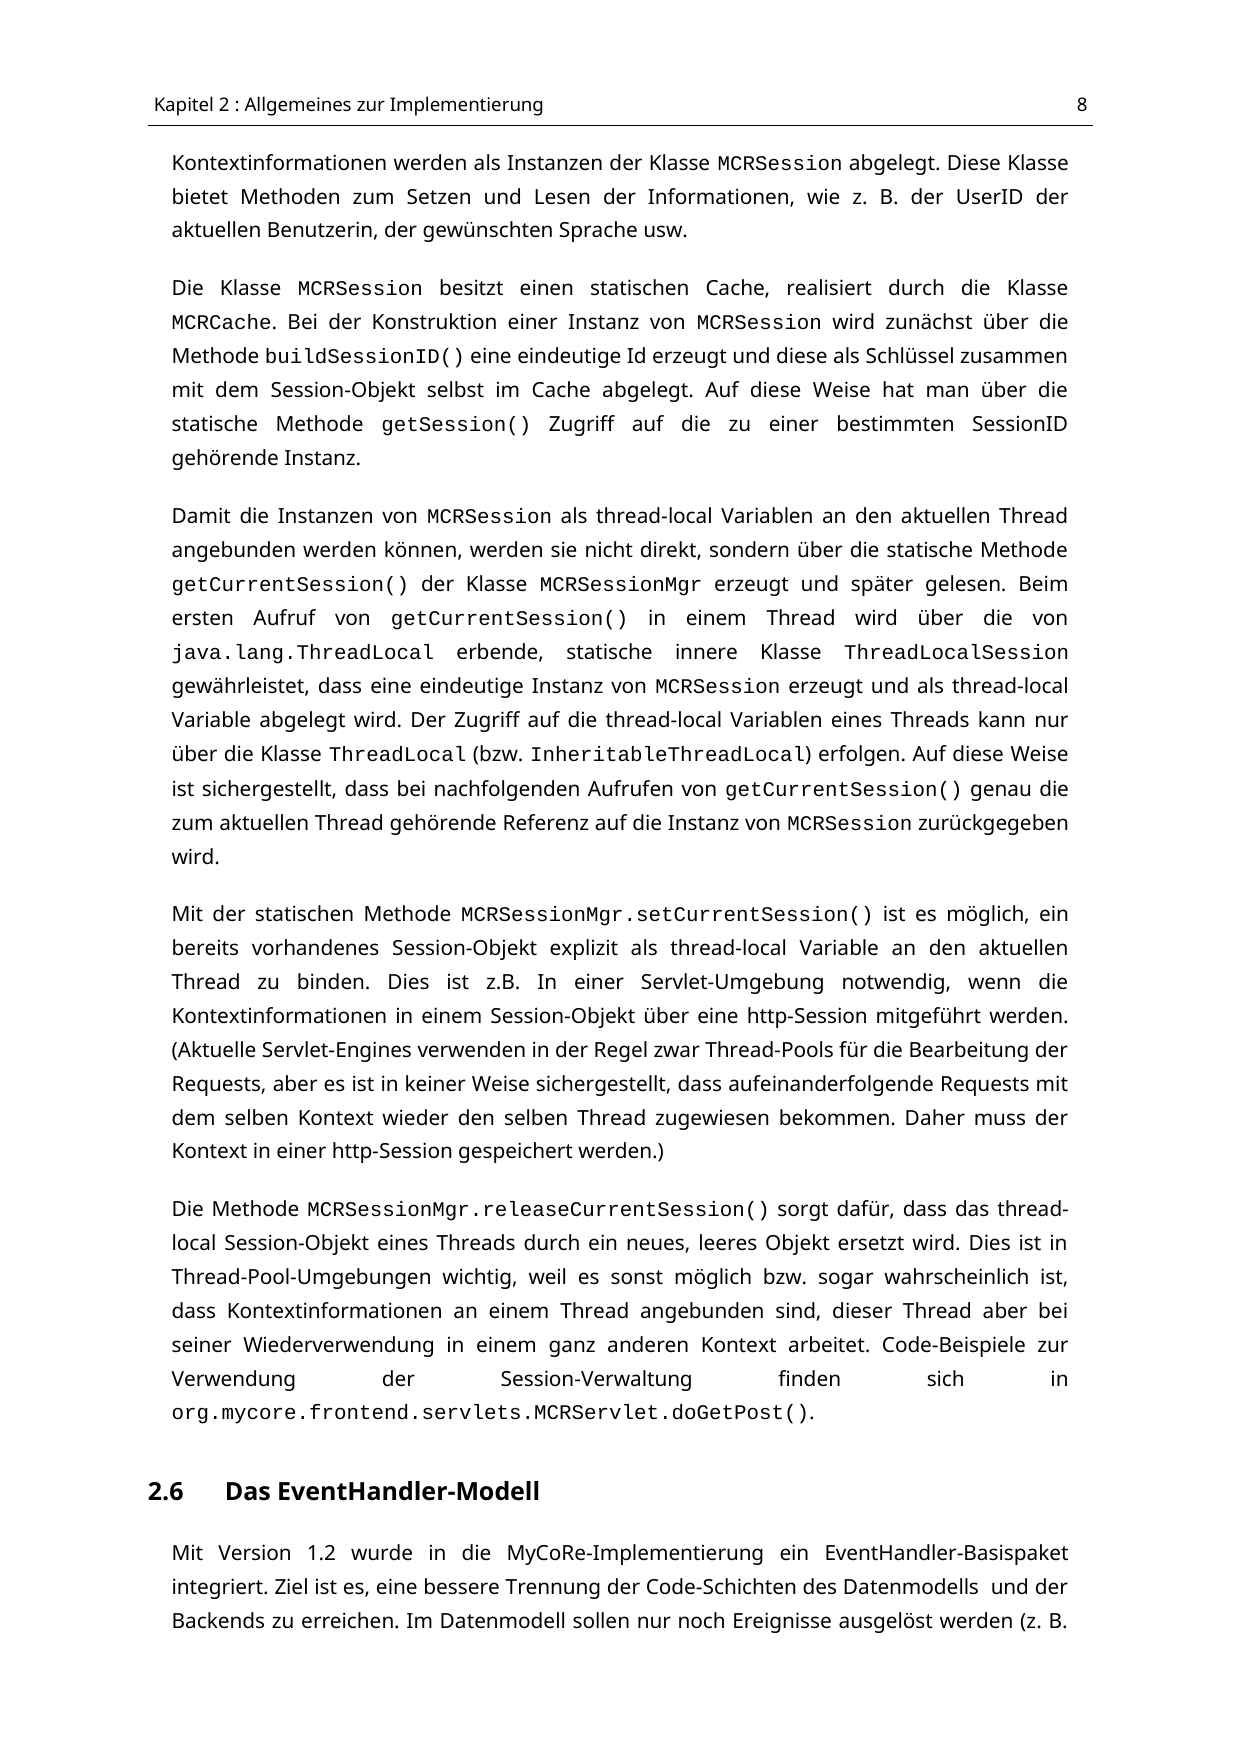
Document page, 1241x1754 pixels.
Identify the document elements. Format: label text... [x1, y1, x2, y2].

subtitle Das EventHandler-Modell [148, 1474, 1092, 1508]
text Mit der statischen Methode MCRSessionMgr.setCurrentSession() ist es möglich, ein bereits vorhandenes Session-Objekt explizit als thread-local Variable an den aktuellen Thread zu binden. Dies ist z.B. In einer Servlet-Umgebung notwendig, wenn die Kontextinformationen in einem Session-Objekt über eine http-Session mitgeführt werden. (Aktuelle Servlet-Engines verwenden in der Regel zwar Thread-Pools für die Bearbeitung der Requests, aber es ist in keiner Weise sichergestellt, dass aufeinanderfolgende Requests mit dem selben Kontext wieder den selben Thread zugewiesen bekommen. Daher muss der Kontext in einer http-Session gespeichert werden.) [171, 899, 1069, 1165]
text Die Methode MCRSessionMgr.releaseCurrentSession() sorgt dafür, dass das thread-local Session-Objekt eines Threads durch ein neues, leeres Objekt ersetzt wird. Dies ist in Thread-Pool-Umgebungen wichtig, weil es sonst möglich bzw. sogar wahrscheinlich ist, dass Kontextinformationen an einem Thread angebunden sind, dieser Thread aber bei seiner Wiederverwendung in einem ganz anderen Kontext arbeitet. Code-Beispiele zur Verwendung der Session-Verwaltung finden sich in org.mycore.frontend.servlets.MCRServlet.doGetPost(). [171, 1194, 1069, 1426]
text Die Klasse MCRSession besitzt einen statischen Cache, realisiert durch die Klasse MCRCache. Bei der Konstruktion einer Instanz von MCRSession wird zunächst über die Methode buildSessionID() eine eindeutige Id erzeugt und diese als Schlüssel zusammen mit dem Session-Objekt selbst im Cache abgelegt. Auf diese Weise hat man über die statische Methode getSession() Zugriff auf die zu einer bestimmten SessionID gehörende Instanz. [171, 273, 1069, 472]
text Kontextinformationen werden als Instanzen der Klasse MCRSession abgelegt. Diese Klasse bietet Methoden zum Setzen und Lesen der Informationen, wie z. B. der UserID der aktuellen Benutzerin, der gewünschten Sprache usw. [171, 148, 1069, 244]
text Damit die Instanzen von MCRSession als thread-local Variablen an den aktuellen Thread angebunden werden können, werden sie nicht direkt, sondern über die statische Methode getCurrentSession() der Klasse MCRSessionMgr erzeugt und später gelesen. Beim ersten Aufruf von getCurrentSession() in einem Thread wird über die von java.lang.ThreadLocal erbende, statische innere Klasse ThreadLocalSession gewährleistet, dass eine eindeutige Instanz von MCRSession erzeugt und als thread-local Variable abgelegt wird. Der Zugriff auf die thread-local Variablen eines Threads kann nur über die Klasse ThreadLocal (bzw. InheritableThreadLocal) erfolgen. Auf diese Weise ist sichergestellt, dass bei nachfolgenden Aufrufen von getCurrentSession() genau die zum aktuellen Thread gehörende Referenz auf die Instanz von MCRSession zurückgegeben wird. [171, 501, 1069, 870]
text Mit Version 1.2 wurde in die MyCoRe-Implementierung ein EventHandler-Basispaket integriert. Ziel ist es, eine bessere Trennung der Code-Schichten des Datenmodells und der Backends zu erreichen. Im Datenmodell sollen nur noch Ereignisse ausgelöst werden (z. B. [171, 1538, 1069, 1634]
